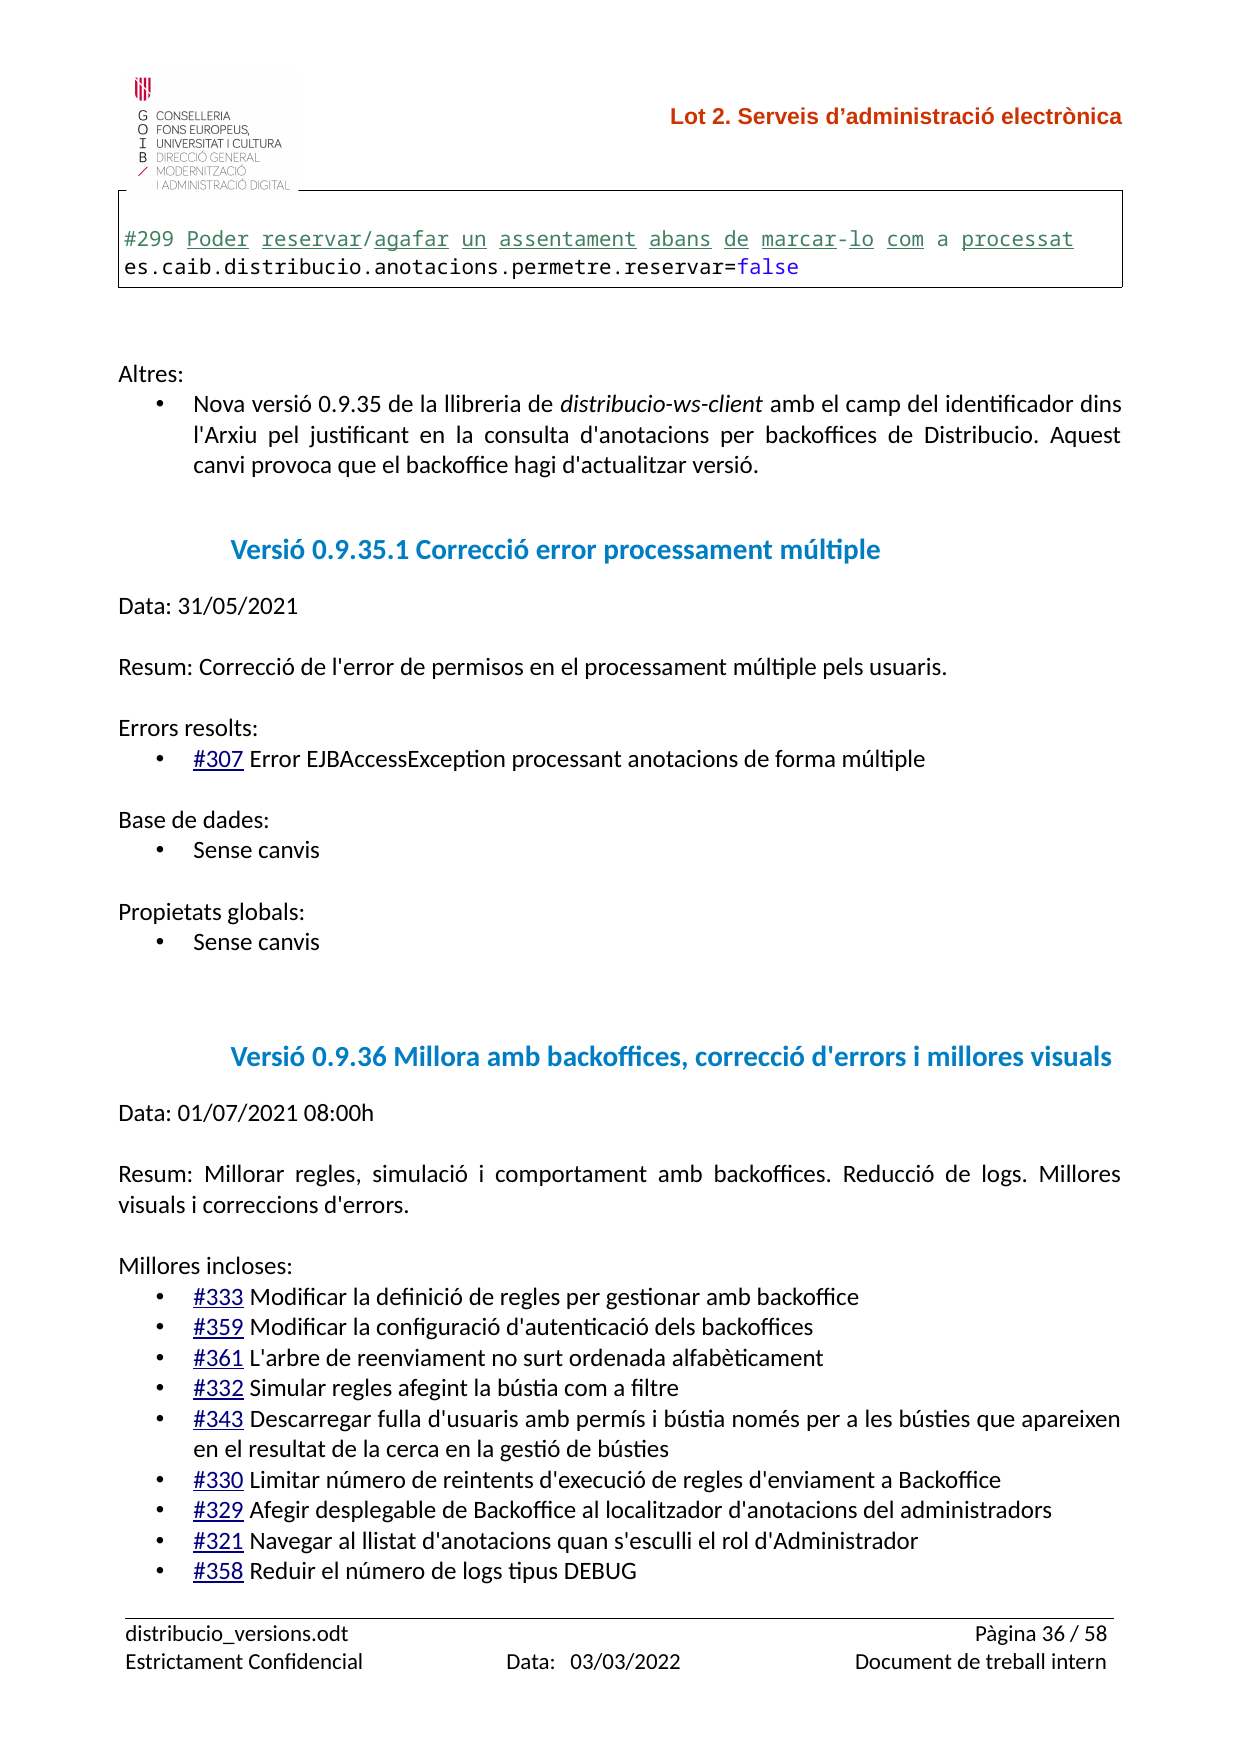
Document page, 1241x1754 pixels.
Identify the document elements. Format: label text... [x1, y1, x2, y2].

subtitle Versió 0.9.36 Millora amb backoffices, correcció d'errors i millores visuals [153, 1038, 1122, 1074]
list Nova versió 0.9.35 de la llibreria de distribucio-ws-client amb el camp del identificador dins l'Arxiu pel justificant en la consulta d'anotacions per backoffices de Distribucio. Aquest canvi provoca que el backoffice hagi d'actualitzar versió. [156, 388, 1122, 480]
list #358 Reduir el número de logs tipus DEBUG [156, 1555, 1122, 1586]
text Altres: [118, 358, 1122, 388]
picture [126, 70, 299, 197]
text Resum: Correcció de l'error de permisos en el processament múltiple pels usuaris. [118, 651, 1122, 682]
list Sense canvis [156, 926, 1122, 957]
list #321 Navegar al llistat d'anotacions quan s'esculli el rol d'Administrador [156, 1525, 1122, 1555]
text Base de dades: [118, 804, 1122, 834]
list #343 Descarregar fulla d'usuaris amb permís i bústia només per a les bústies que apareixen en el resultat de la cerca en la gestió de bústies [156, 1403, 1122, 1464]
text Resum: Millorar regles, simulació i comportament amb backoffices. Reducció de logs. Millores visuals i correccions d'errors. [118, 1159, 1122, 1220]
text Data: 31/05/2021 [118, 590, 1122, 621]
list #333 Modificar la definició de regles per gestionar amb backoffice [156, 1281, 1122, 1311]
list #329 Afegir desplegable de Backoffice al localitzador d'anotacions del administradors [156, 1494, 1122, 1525]
list Sense canvis [156, 834, 1122, 865]
list #359 Modificar la configuració d'autenticació dels backoffices [156, 1311, 1122, 1342]
text Errors resolts: [118, 712, 1122, 743]
text Propietats globals: [118, 896, 1122, 926]
text Data: 01/07/2021 08:00h [118, 1098, 1122, 1128]
list #307 Error EJBAccessException processant anotacions de forma múltiple [156, 743, 1122, 773]
text Millores incloses: [118, 1250, 1122, 1281]
subtitle Versió 0.9.35.1 Correcció error processament múltiple [153, 531, 1122, 567]
list #361 L'arbre de reenviament no surt ordenada alfabèticament [156, 1342, 1122, 1372]
table_header #299 Poder reservar/agafar un assentament abans de marcar-lo com a processat es.caib.distribucio.anotacions.permetre.reservar=false [119, 191, 1122, 287]
list #332 Simular regles afegint la bústia com a filtre [156, 1372, 1122, 1403]
list #330 Limitar número de reintents d'execució de regles d'enviament a Backoffice [156, 1464, 1122, 1494]
